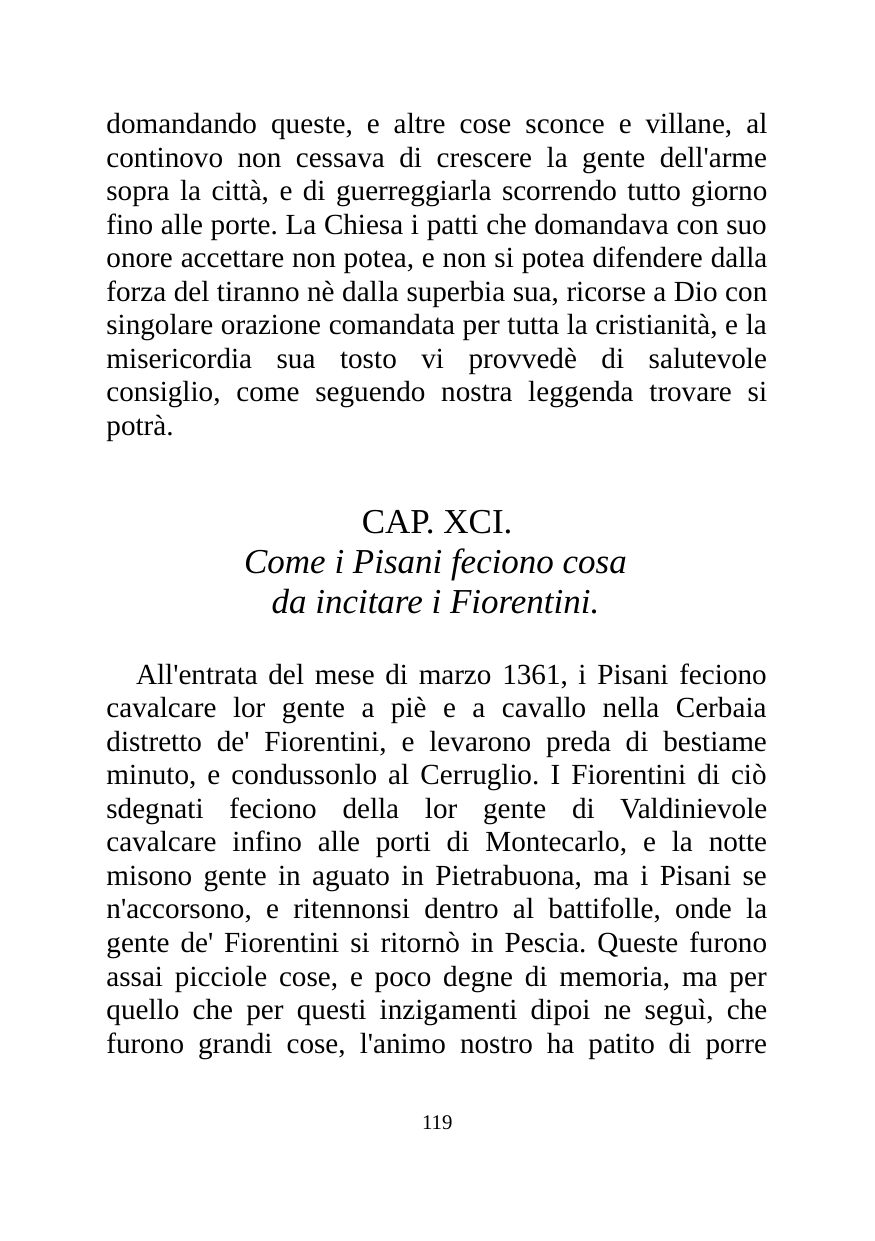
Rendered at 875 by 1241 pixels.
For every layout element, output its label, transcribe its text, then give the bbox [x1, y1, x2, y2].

subtitle CAP. XCI. Come i Pisani feciono cosa da incitare i Fiorentini. [106, 501, 768, 621]
text domandando queste, e altre cose sconce e villane, al continovo non cessava di crescere la gente dell'arme sopra la città, e di guerreggiarla scorrendo tutto giorno fino alle porte. La Chiesa i patti che domandava con suo onore accettare non potea, e non si potea difendere dalla forza del tiranno nè dalla superbia sua, ricorse a Dio con singolare orazione comandata per tutta la cristianità, e la misericordia sua tosto vi provvedè di salutevole consiglio, come seguendo nostra leggenda trovare si potrà. [106, 106, 768, 442]
text All'entrata del mese di marzo 1361, i Pisani feciono cavalcare lor gente a piè e a cavallo nella Cerbaia distretto de' Fiorentini, e levarono preda di bestiame minuto, e condussonlo al Cerruglio. I Fiorentini di ciò sdegnati feciono della lor gente di Valdinievole cavalcare infino alle porti di Montecarlo, e la notte misono gente in aguato in Pietrabuona, ma i Pisani se n'accorsono, e ritennonsi dentro al battifolle, onde la gente de' Fiorentini si ritornò in Pescia. Queste furono assai picciole cose, e poco degne di memoria, ma per quello che per questi inzigamenti dipoi ne seguì, che furono grandi cose, l'animo nostro ha patito di porre [106, 657, 768, 1059]
